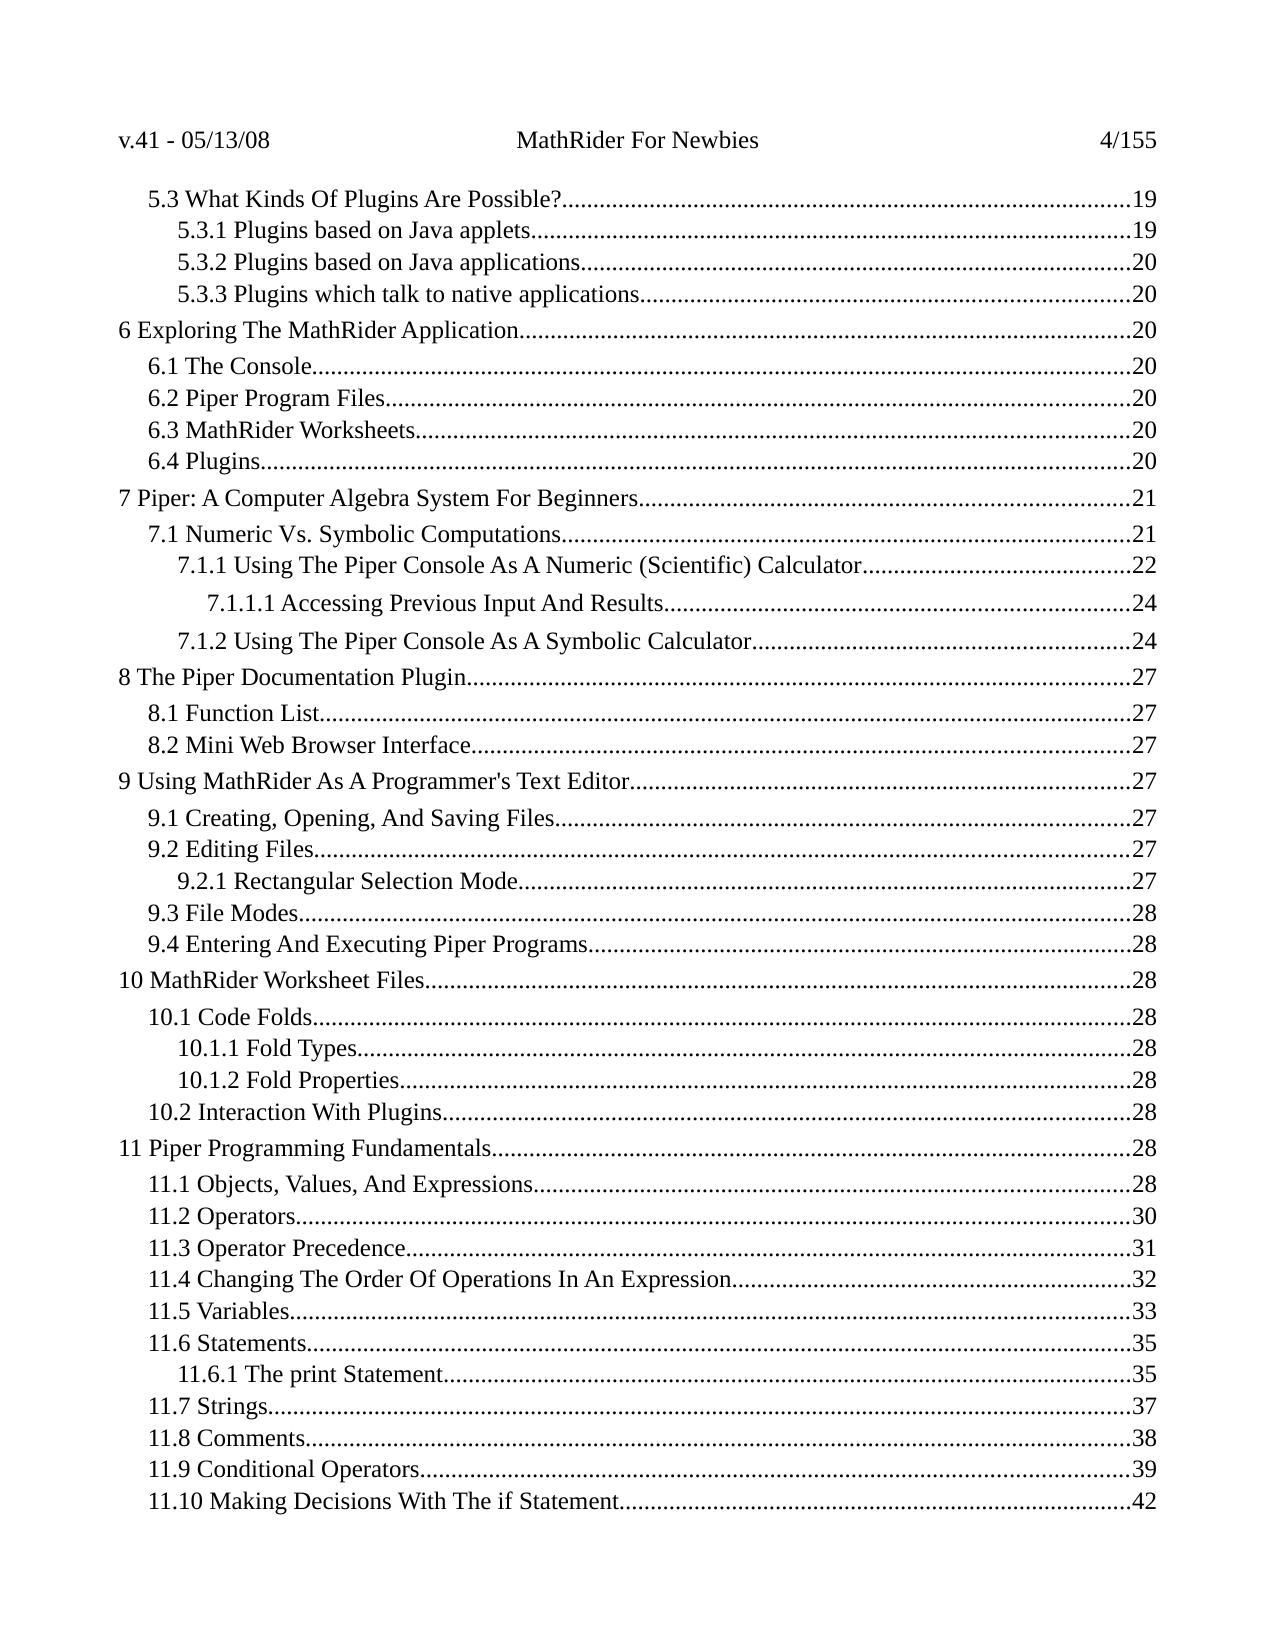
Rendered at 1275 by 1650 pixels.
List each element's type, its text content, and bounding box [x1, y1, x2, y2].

text 6.4 Plugins 20 [148, 446, 1157, 475]
text 10.1 Code Folds 28 [148, 1002, 1157, 1031]
text 6.3 MathRider Worksheets 20 [148, 415, 1157, 443]
text 11.5 Variables 33 [148, 1296, 1157, 1325]
text 6 Exploring The MathRider Application 20 [118, 315, 1157, 344]
text 9.2.1 Rectangular Selection Mode 27 [177, 866, 1157, 895]
text 5.3.1 Plugins based on Java applets 19 [177, 216, 1157, 244]
text 11.4 Changing The Order Of Operations In An Expression 32 [148, 1264, 1157, 1293]
text 9 Using MathRider As A Programmer's Text Editor 27 [118, 766, 1157, 795]
text 8.2 Mini Web Browser Interface 27 [148, 730, 1157, 759]
text 9.3 File Modes 28 [148, 898, 1157, 926]
text 11.8 Comments 38 [148, 1423, 1157, 1451]
text 5.3.2 Plugins based on Java applications 20 [177, 247, 1157, 276]
text 10.1.2 Fold Properties 28 [177, 1065, 1157, 1094]
text 11.9 Conditional Operators 39 [148, 1454, 1157, 1483]
text 7.1.1 Using The Piper Console As A Numeric (Scientific) Calculator 22 [177, 551, 1157, 579]
text 11.6.1 The print Statement 35 [177, 1359, 1157, 1388]
text 11.1 Objects, Values, And Expressions 28 [148, 1169, 1157, 1198]
text 9.1 Creating, Opening, And Saving Files 27 [148, 803, 1157, 831]
text 10.1.1 Fold Types 28 [177, 1033, 1157, 1062]
text 7.1 Numeric Vs. Symbolic Computations 21 [148, 519, 1157, 548]
text 8 The Piper Documentation Plugin 27 [118, 662, 1157, 691]
text 10.2 Interaction With Plugins 28 [148, 1097, 1157, 1126]
text 11.10 Making Decisions With The if Statement 42 [148, 1486, 1157, 1515]
text 11.6 Statements 35 [148, 1328, 1157, 1356]
text 5.3.3 Plugins which talk to native applications 20 [177, 279, 1157, 308]
text 11.2 Operators 30 [148, 1201, 1157, 1230]
text 9.2 Editing Files 27 [148, 834, 1157, 863]
text 9.4 Entering And Executing Piper Programs 28 [148, 929, 1157, 958]
text 6.2 Piper Program Files 20 [148, 383, 1157, 412]
text 7 Piper: A Computer Algebra System For Beginners 21 [118, 483, 1157, 511]
text 6.1 The Console 20 [148, 351, 1157, 380]
text 8.1 Function List 27 [148, 698, 1157, 727]
text 11 Piper Programming Fundamentals 28 [118, 1133, 1157, 1162]
text 11.7 Strings 37 [148, 1391, 1157, 1420]
text 7.1.2 Using The Piper Console As A Symbolic Calculator 24 [177, 626, 1157, 655]
text 5.3 What Kinds Of Plugins Are Possible? 19 [148, 184, 1157, 213]
text 11.3 Operator Precedence 31 [148, 1233, 1157, 1261]
text 7.1.1.1 Accessing Previous Input And Results 24 [207, 588, 1157, 617]
text 10 MathRider Worksheet Files 28 [118, 966, 1157, 994]
